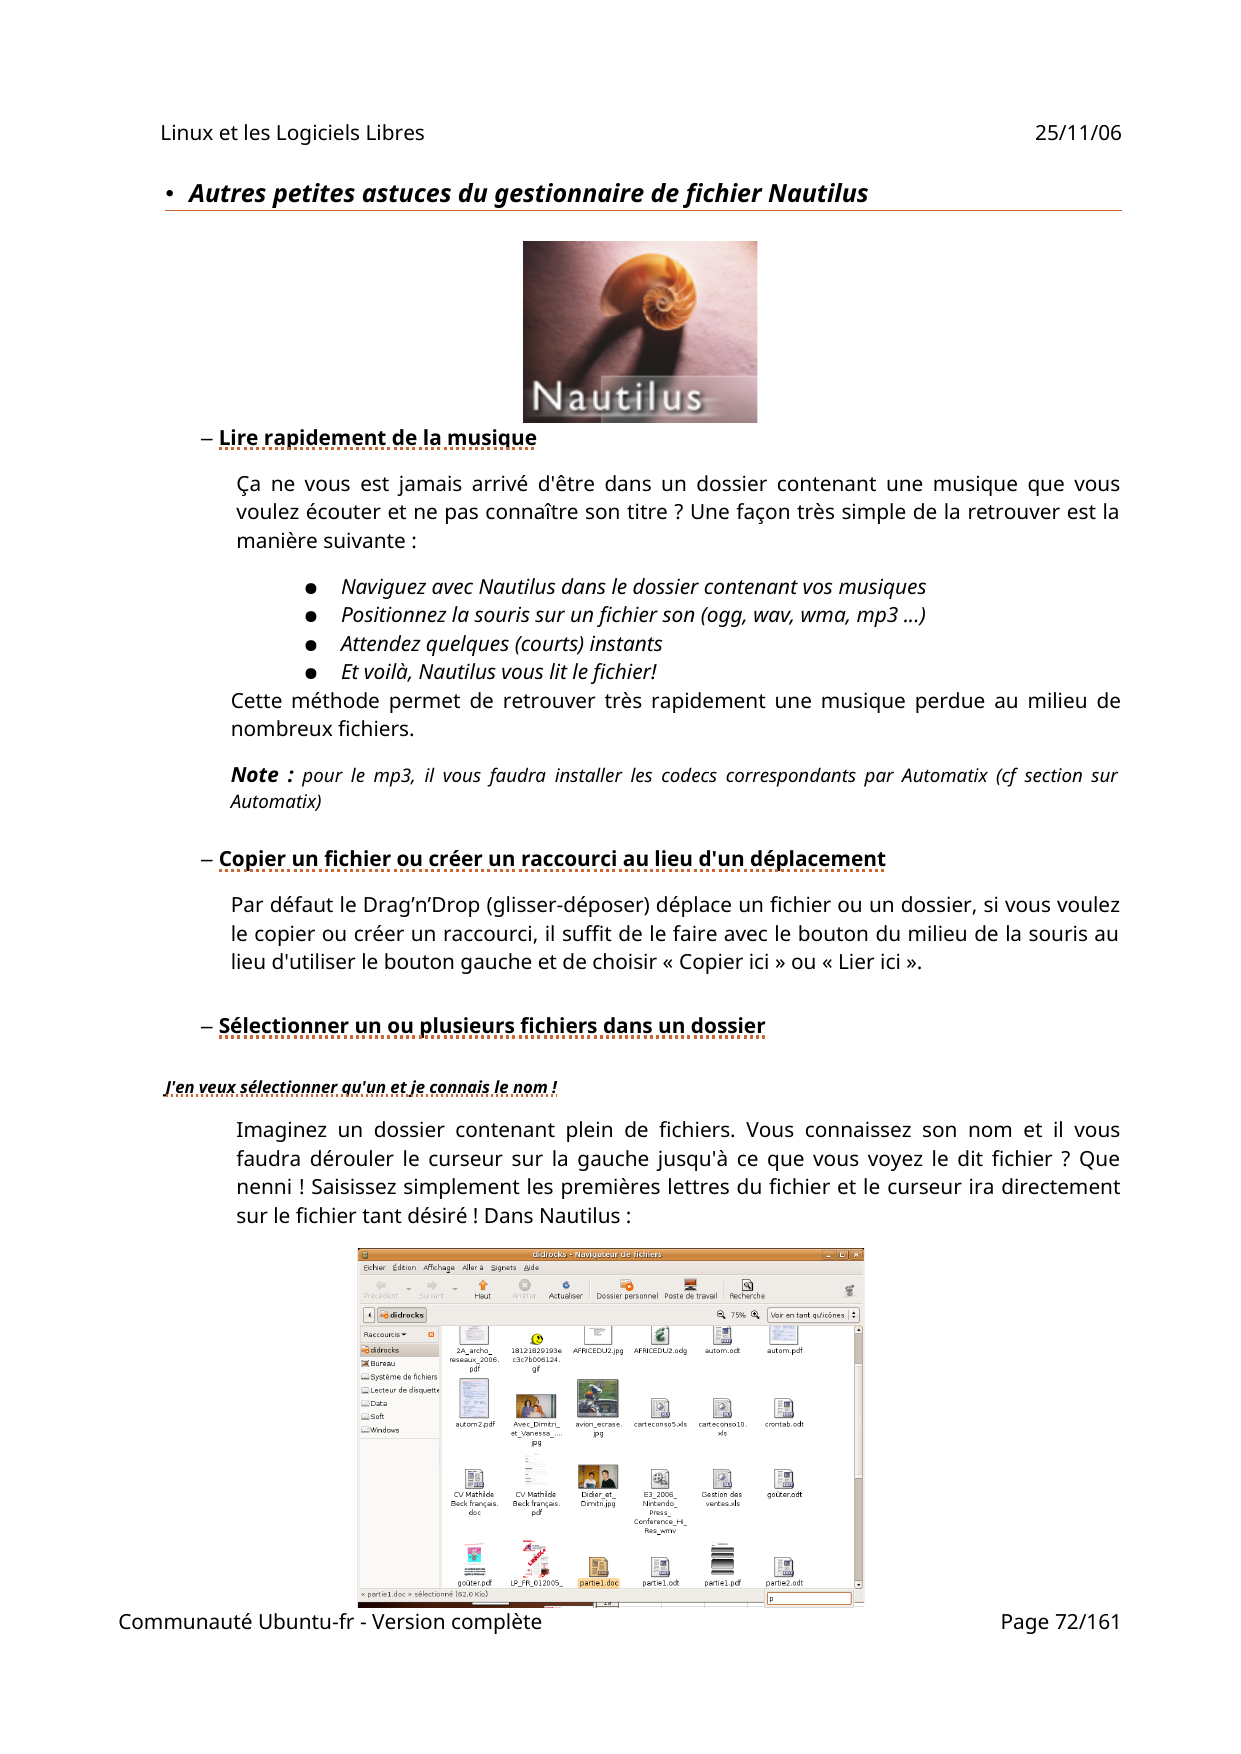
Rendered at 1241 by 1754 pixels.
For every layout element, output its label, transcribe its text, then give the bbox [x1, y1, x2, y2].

subtitle J'en veux sélectionner qu'un et je connais le nom ! [165, 1075, 1122, 1098]
picture [523, 241, 758, 423]
list Naviguez avec Nautilus dans le dossier contenant vos musiques [303, 572, 1122, 601]
list Attendez quelques (courts) instants [303, 629, 1122, 657]
subtitle Copier un fichier ou créer un raccourci au lieu d'un déplacement [201, 844, 1122, 873]
subtitle Sélectionner un ou plusieurs fichiers dans un dossier [201, 1011, 1122, 1040]
list Cette méthode permet de retrouver très rapidement une musique perdue au milieu de nombreux fichiers. [193, 686, 1122, 743]
list Note : pour le mp3, il vous faudra installer les codecs correspondants par Automatix (cf section sur Automatix) [193, 760, 1122, 814]
text Ça ne vous est jamais arrivé d'être dans un dossier contenant une musique que vous voulez écouter et ne pas connaître son titre ? Une façon très simple de la retrouver est la manière suivante : [236, 469, 1122, 554]
subtitle Lire rapidement de la musique [201, 423, 1122, 451]
list Et voilà, Nautilus vous lit le fichier! [303, 657, 1122, 686]
subtitle Autres petites astuces du gestionnaire de fichier Nautilus [165, 176, 1122, 210]
text Imaginez un dossier contenant plein de fichiers. Vous connaissez son nom et il vous faudra dérouler le curseur sur la gauche jusqu'à ce que vous voyez le dit fichier ? Que nenni ! Saisissez simplement les premières lettres du fichier et le curseur ira directement sur le fichier tant désiré ! Dans Nautilus : [236, 1116, 1122, 1229]
list Positionnez la souris sur un fichier son (ogg, wav, wma, mp3 ...) [303, 601, 1122, 629]
picture [357, 1248, 865, 1608]
list Par défaut le Drag’n’Drop (glisser-déposer) déplace un fichier ou un dossier, si vous voulez le copier ou créer un raccourci, il suffit de le faire avec le bouton du milieu de la souris au lieu d'utiliser le bouton gauche et de choisir « Copier ici » ou « Lier ici ». [193, 891, 1122, 976]
